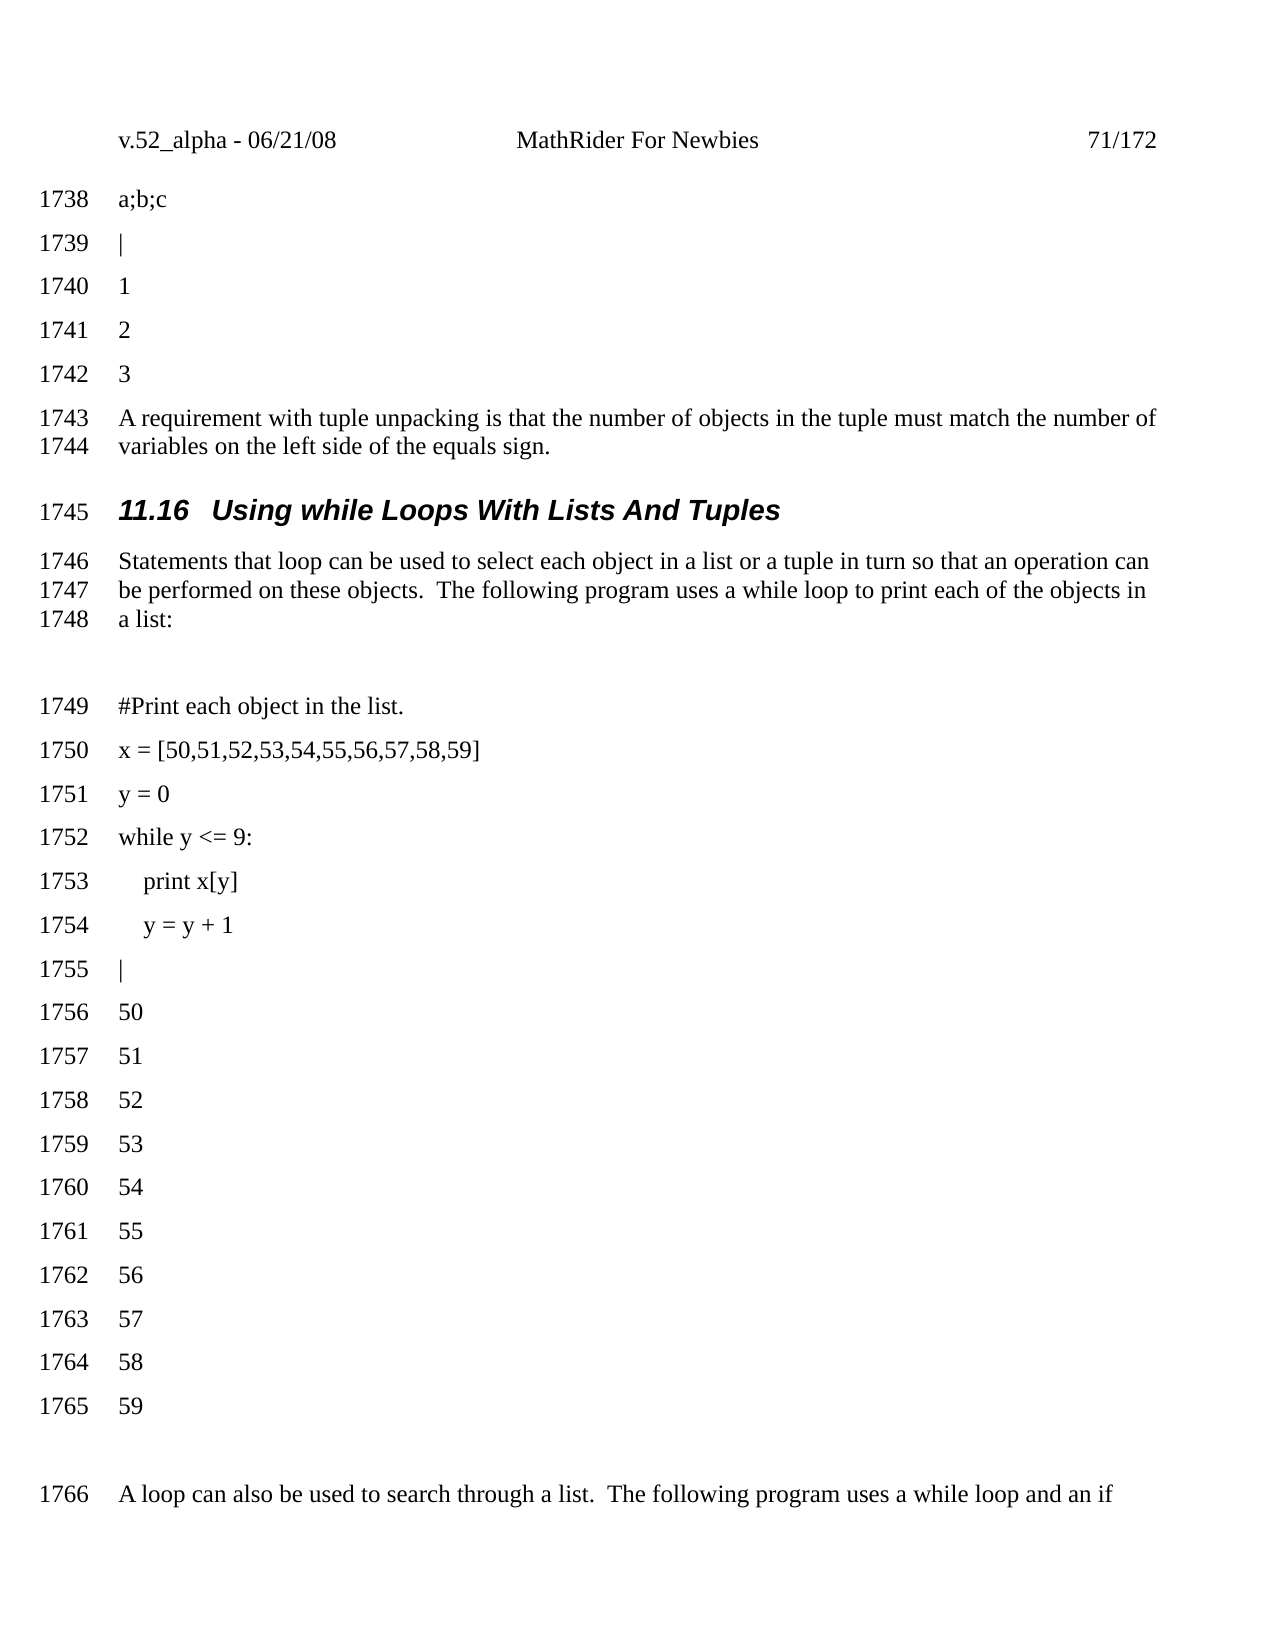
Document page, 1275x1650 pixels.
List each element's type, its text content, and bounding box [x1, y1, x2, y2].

subtitle Using while Loops With Lists And Tuples [118, 493, 1157, 526]
text 3 [118, 359, 1157, 388]
text x = [50,51,52,53,54,55,56,57,58,59] [118, 735, 1157, 764]
text | [118, 228, 1157, 256]
text 1 [118, 271, 1157, 300]
text 51 [118, 1041, 1157, 1070]
text 50 [118, 997, 1157, 1026]
text #Print each object in the list. [118, 691, 1157, 720]
text A loop can also be used to search through a list. The following program uses a while loop and an if [118, 1479, 1157, 1507]
text 52 [118, 1085, 1157, 1114]
text y = 0 [118, 779, 1157, 807]
text y = y + 1 [118, 910, 1157, 939]
text 55 [118, 1216, 1157, 1245]
text 59 [118, 1391, 1157, 1420]
text while y <= 9: [118, 822, 1157, 851]
text 58 [118, 1347, 1157, 1376]
text 56 [118, 1260, 1157, 1289]
text 57 [118, 1304, 1157, 1332]
text 54 [118, 1172, 1157, 1201]
text A requirement with tuple unpacking is that the number of objects in the tuple must match the number of variables on the left side of the equals sign. [118, 403, 1157, 460]
text 2 [118, 315, 1157, 344]
text 53 [118, 1129, 1157, 1157]
text print x[y] [118, 866, 1157, 895]
text a;b;c [118, 184, 1157, 213]
text Statements that loop can be used to select each object in a list or a tuple in turn so that an operation can be performed on these objects. The following program uses a while loop to print each of the objects in a list: [118, 546, 1157, 632]
text | [118, 954, 1157, 982]
